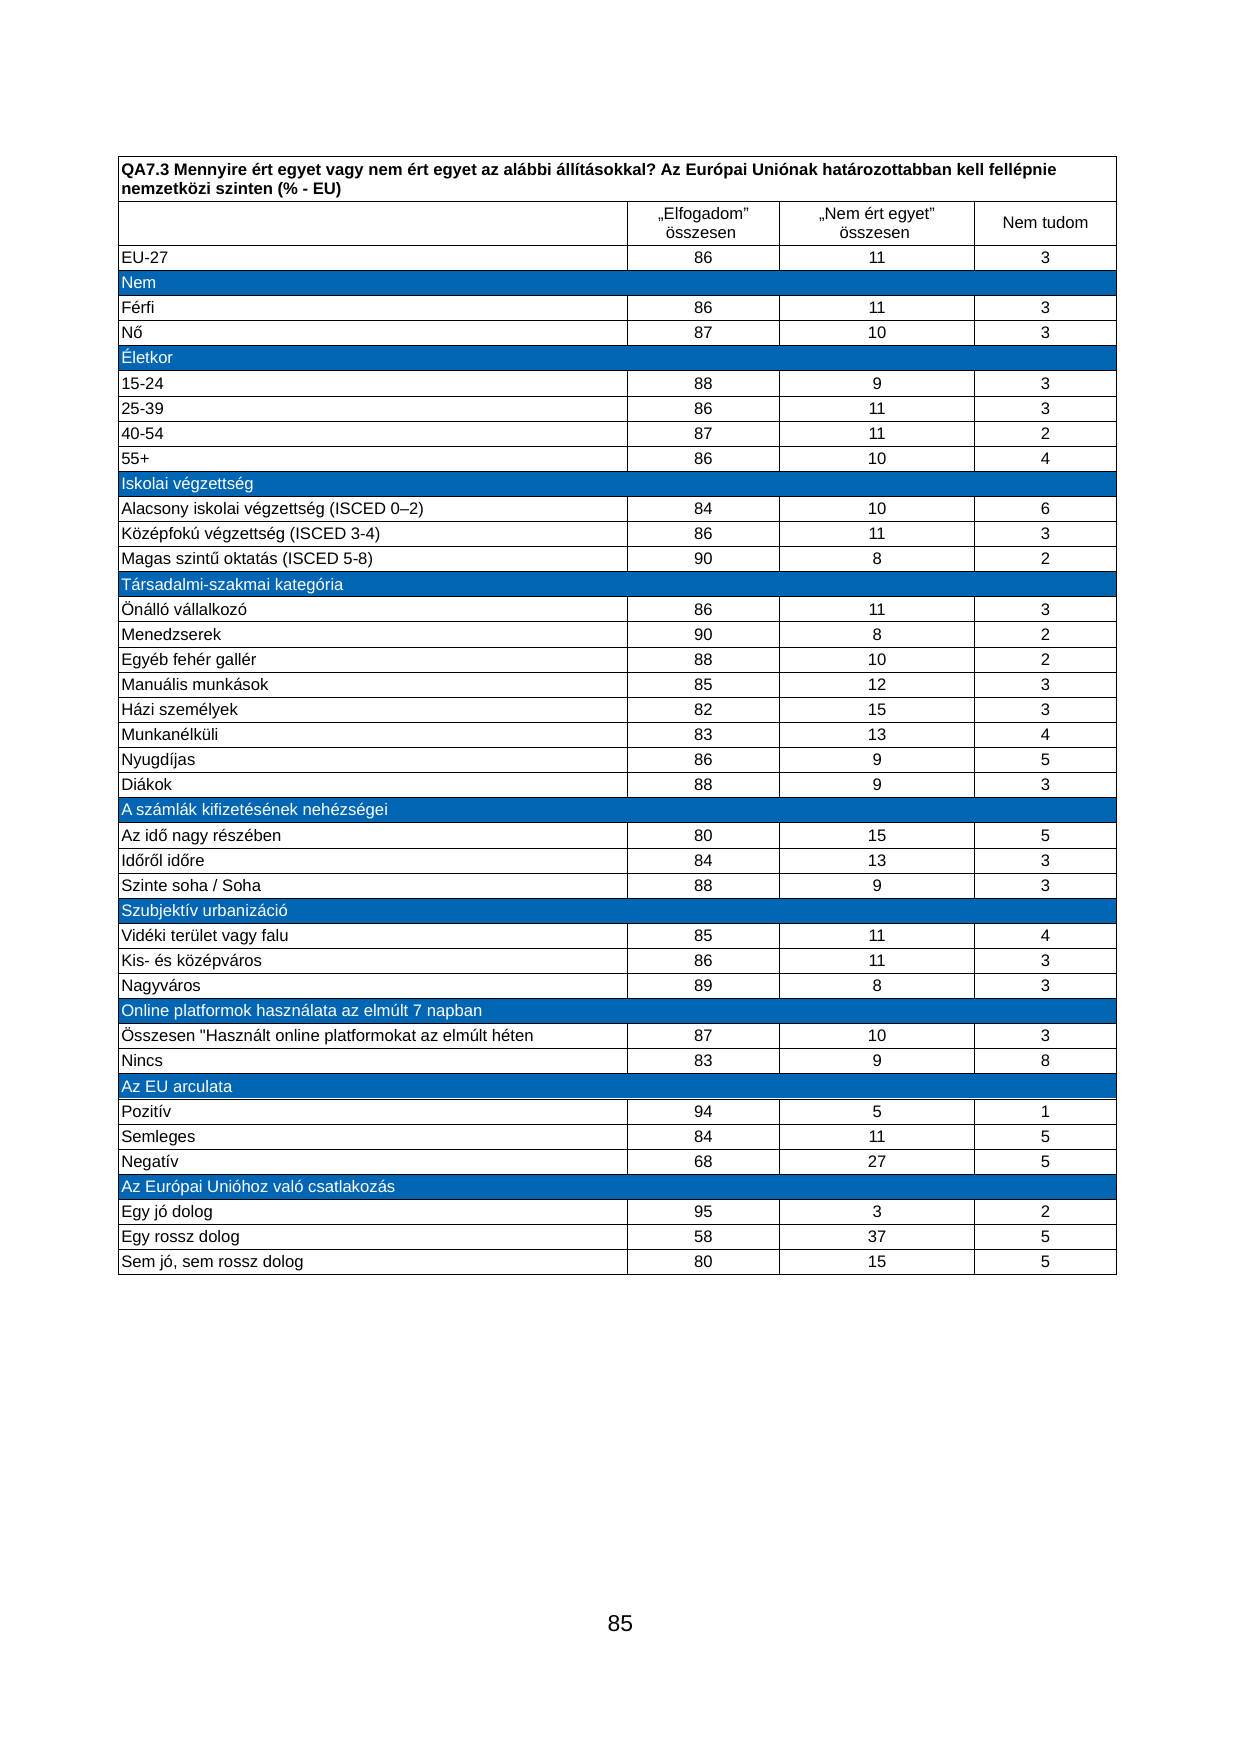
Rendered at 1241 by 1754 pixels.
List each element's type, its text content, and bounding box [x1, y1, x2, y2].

table_cell 5 [975, 823, 1116, 847]
table_cell 4 [975, 447, 1116, 471]
table_cell Férfi [119, 296, 627, 320]
table_cell Semleges [119, 1125, 627, 1149]
table_cell 3 [975, 371, 1116, 396]
table_cell 86 [628, 748, 779, 772]
table_cell 5 [780, 1100, 974, 1123]
table_cell 88 [628, 648, 779, 672]
table_cell 6 [975, 497, 1116, 521]
table_cell Egy rossz dolog [119, 1225, 627, 1249]
table_cell 3 [975, 773, 1116, 797]
table_cell Menedzserek [119, 622, 627, 647]
table_cell 27 [780, 1150, 974, 1174]
table_cell Nem tudom [975, 202, 1116, 245]
table_cell 9 [780, 773, 974, 797]
table_cell 85 [628, 673, 779, 697]
table_cell 86 [628, 397, 779, 421]
table_cell Házi személyek [119, 698, 627, 722]
table_cell Kis- és középváros [119, 949, 627, 973]
table_cell 5 [975, 1150, 1116, 1174]
table_cell 86 [628, 296, 779, 320]
table_cell 3 [975, 597, 1116, 621]
table_cell 11 [780, 296, 974, 320]
table_cell 87 [628, 422, 779, 446]
table_cell 87 [628, 1024, 779, 1048]
table_cell 83 [628, 1049, 779, 1073]
table_cell 89 [628, 974, 779, 998]
table_cell Munkanélküli [119, 723, 627, 747]
table_cell Nyugdíjas [119, 748, 627, 772]
table_cell Nincs [119, 1049, 627, 1073]
table_cell 2 [975, 648, 1116, 672]
table_cell 58 [628, 1225, 779, 1249]
table_cell 15 [780, 698, 974, 722]
table_cell Sem jó, sem rossz dolog [119, 1250, 627, 1274]
table_cell 12 [780, 673, 974, 697]
table_cell 10 [780, 447, 974, 471]
table_cell 68 [628, 1150, 779, 1174]
table_cell 2 [975, 622, 1116, 647]
table_cell [119, 202, 627, 245]
table_cell 84 [628, 849, 779, 872]
table_cell 1 [975, 1100, 1116, 1123]
table_cell 15-24 [119, 371, 627, 396]
table_cell 3 [975, 874, 1116, 898]
table_cell 5 [975, 748, 1116, 772]
table_cell 11 [780, 422, 974, 446]
table_cell Magas szintű oktatás (ISCED 5-8) [119, 547, 627, 571]
table_cell Negatív [119, 1150, 627, 1174]
table_cell 11 [780, 597, 974, 621]
table_cell 9 [780, 371, 974, 396]
table_cell 9 [780, 1049, 974, 1073]
table_cell 2 [975, 422, 1116, 446]
table_cell Egy jó dolog [119, 1200, 627, 1224]
table_cell „Nem ért egyet” összesen [780, 202, 974, 245]
table_cell Vidéki terület vagy falu [119, 924, 627, 948]
table_cell 10 [780, 1024, 974, 1048]
table_cell 4 [975, 723, 1116, 747]
table_cell 90 [628, 547, 779, 571]
table_cell Szinte soha / Soha [119, 874, 627, 898]
table_cell EU-27 [119, 246, 627, 270]
table_cell 86 [628, 447, 779, 471]
table_cell 83 [628, 723, 779, 747]
table_cell 13 [780, 723, 974, 747]
table_cell 2 [975, 1200, 1116, 1224]
table_cell Pozitív [119, 1100, 627, 1123]
table_cell 15 [780, 823, 974, 847]
table_cell 80 [628, 1250, 779, 1274]
table_cell Nem [119, 271, 1116, 295]
table_cell 2 [975, 547, 1116, 571]
table_cell Szubjektív urbanizáció [119, 899, 1116, 923]
table_cell 10 [780, 497, 974, 521]
table_cell Nagyváros [119, 974, 627, 998]
table_cell 3 [975, 321, 1116, 345]
table_cell 13 [780, 849, 974, 872]
table_cell Önálló vállalkozó [119, 597, 627, 621]
table_cell 10 [780, 648, 974, 672]
table_cell 3 [975, 397, 1116, 421]
table_cell 25-39 [119, 397, 627, 421]
table_cell 55+ [119, 447, 627, 471]
table_cell 80 [628, 823, 779, 847]
table_cell „Elfogadom” összesen [628, 202, 779, 245]
table_cell 86 [628, 597, 779, 621]
table_cell 9 [780, 874, 974, 898]
table_cell 5 [975, 1250, 1116, 1274]
table_cell 11 [780, 949, 974, 973]
table_cell 8 [975, 1049, 1116, 1073]
table_cell Összesen "Használt online platformokat az elmúlt héten [119, 1024, 627, 1048]
table_cell Egyéb fehér gallér [119, 648, 627, 672]
table_cell 3 [975, 698, 1116, 722]
table_cell 90 [628, 622, 779, 647]
table_cell 3 [975, 522, 1116, 546]
table_cell 5 [975, 1225, 1116, 1249]
table_cell 11 [780, 1125, 974, 1149]
table_cell 88 [628, 773, 779, 797]
table_cell Időről időre [119, 849, 627, 872]
table_cell 3 [975, 246, 1116, 270]
table_cell Diákok [119, 773, 627, 797]
table_cell 88 [628, 874, 779, 898]
table_cell Életkor [119, 346, 1116, 370]
table_cell 40-54 [119, 422, 627, 446]
table_cell 3 [975, 974, 1116, 998]
table_cell 10 [780, 321, 974, 345]
table_cell 95 [628, 1200, 779, 1224]
table_cell 5 [975, 1125, 1116, 1149]
table_cell 84 [628, 1125, 779, 1149]
table_cell Középfokú végzettség (ISCED 3-4) [119, 522, 627, 546]
table_cell 3 [780, 1200, 974, 1224]
table_cell 85 [628, 924, 779, 948]
table_cell Alacsony iskolai végzettség (ISCED 0–2) [119, 497, 627, 521]
table_cell 3 [975, 296, 1116, 320]
table_cell 94 [628, 1100, 779, 1123]
table_cell 88 [628, 371, 779, 396]
table_cell 86 [628, 949, 779, 973]
table_cell 15 [780, 1250, 974, 1274]
table_cell 3 [975, 849, 1116, 872]
table_cell 8 [780, 974, 974, 998]
table_cell 11 [780, 397, 974, 421]
table_cell Az EU arculata [119, 1074, 1116, 1098]
table_cell Az idő nagy részében [119, 823, 627, 847]
table_cell 4 [975, 924, 1116, 948]
table_cell Nő [119, 321, 627, 345]
table_cell Iskolai végzettség [119, 472, 1116, 496]
table_cell 8 [780, 547, 974, 571]
table_cell 11 [780, 246, 974, 270]
table_cell 82 [628, 698, 779, 722]
table_cell 37 [780, 1225, 974, 1249]
table_cell 8 [780, 622, 974, 647]
table_cell Társadalmi-szakmai kategória [119, 572, 1116, 596]
table_cell 3 [975, 673, 1116, 697]
table_cell 3 [975, 949, 1116, 973]
table_cell Manuális munkások [119, 673, 627, 697]
table_cell 86 [628, 522, 779, 546]
table_cell 87 [628, 321, 779, 345]
table_cell 11 [780, 522, 974, 546]
table_cell Online platformok használata az elmúlt 7 napban [119, 999, 1116, 1023]
table_header QA7.3 Mennyire ért egyet vagy nem ért egyet az alábbi állításokkal? Az Európai Uniónak határozottabban kell fellépnie nemzetközi szinten (% - EU) [119, 157, 1116, 201]
table_cell 9 [780, 748, 974, 772]
table_cell Az Európai Unióhoz való csatlakozás [119, 1175, 1116, 1199]
table_cell 86 [628, 246, 779, 270]
table_cell 84 [628, 497, 779, 521]
table_cell A számlák kifizetésének nehézségei [119, 798, 1116, 822]
table_cell 11 [780, 924, 974, 948]
table_cell 3 [975, 1024, 1116, 1048]
